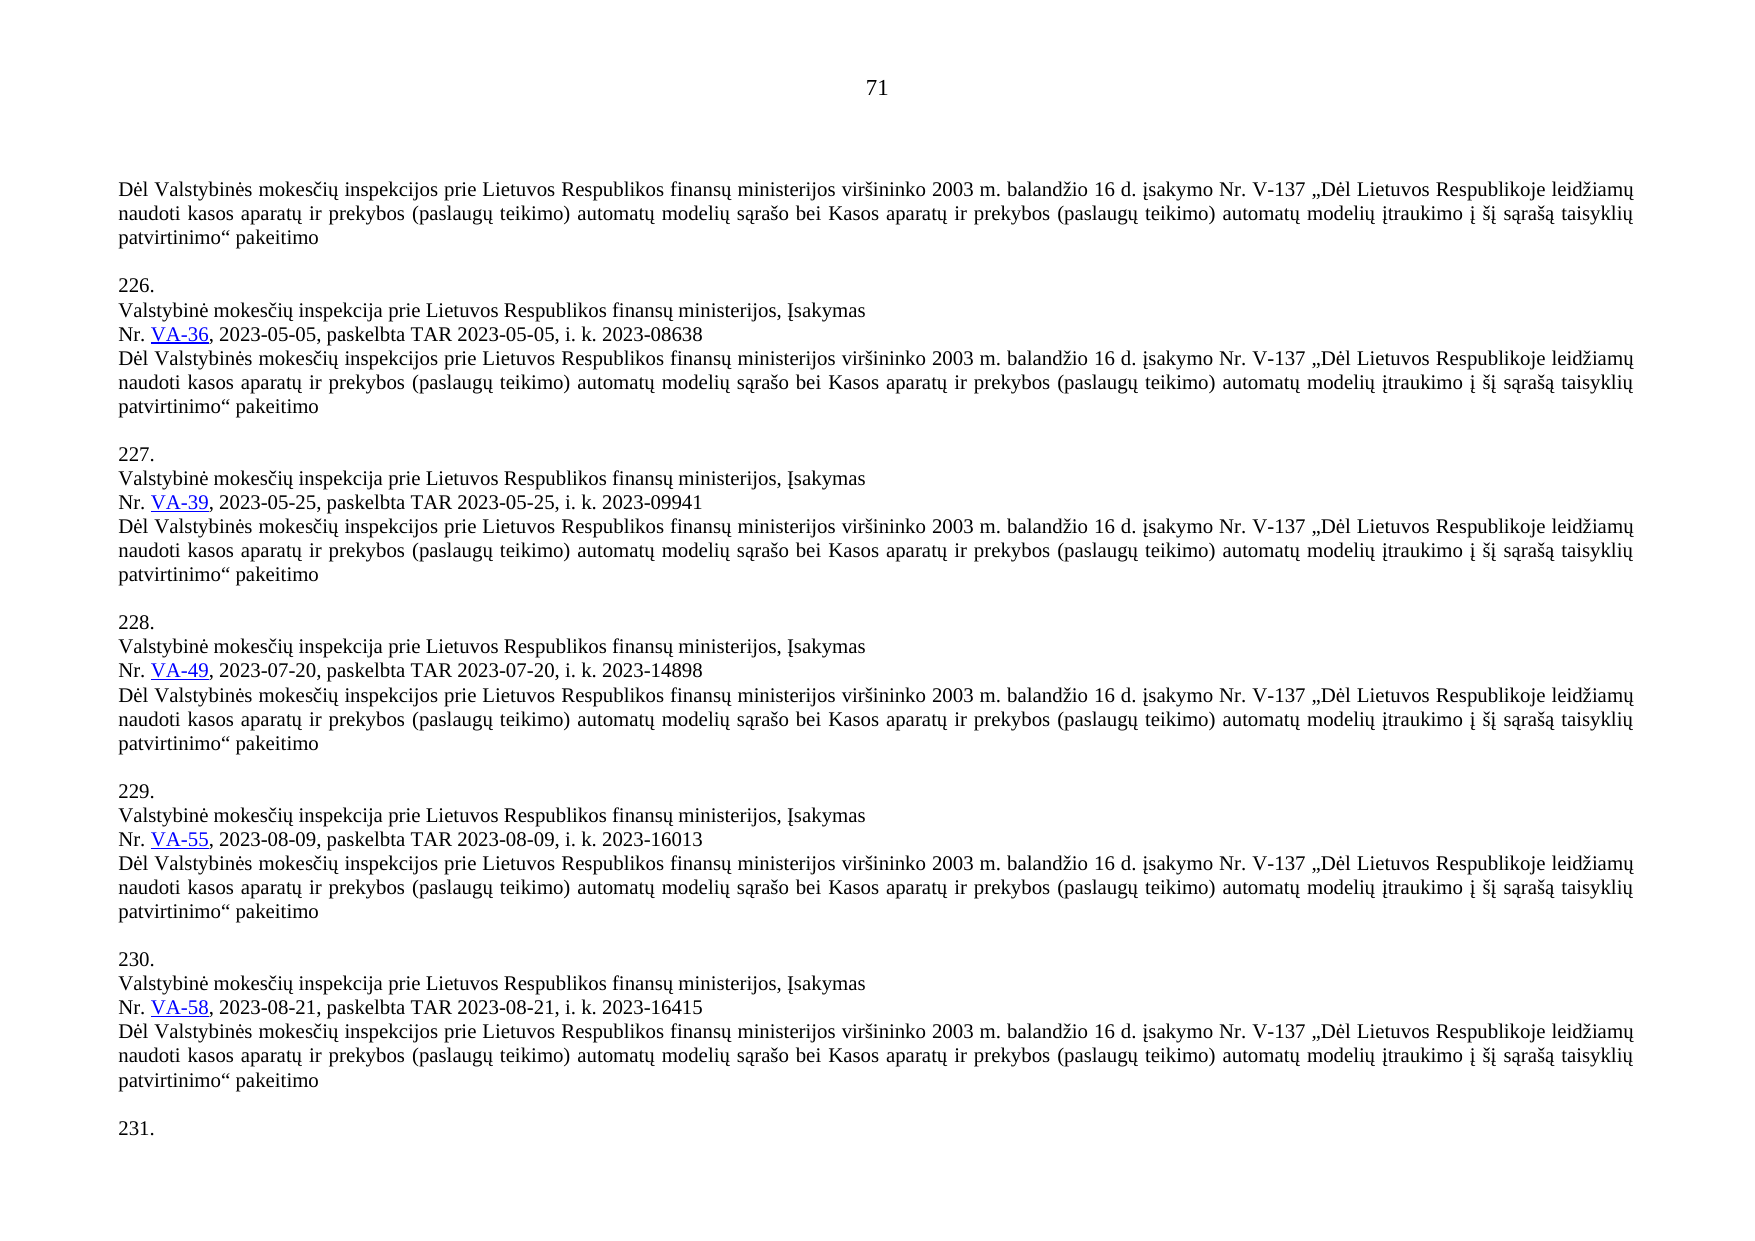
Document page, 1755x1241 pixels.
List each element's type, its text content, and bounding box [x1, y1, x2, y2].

text 229. [118, 779, 1636, 803]
text Valstybinė mokesčių inspekcija prie Lietuvos Respublikos finansų ministerijos, Įsakymas [118, 971, 1636, 995]
text 226. [118, 273, 1636, 297]
text Dėl Valstybinės mokesčių inspekcijos prie Lietuvos Respublikos finansų ministerijos viršininko 2003 m. balandžio 16 d. įsakymo Nr. V-137 „Dėl Lietuvos Respublikoje leidžiamų naudoti kasos aparatų ir prekybos (paslaugų teikimo) automatų modelių sąrašo bei Kasos aparatų ir prekybos (paslaugų teikimo) automatų modelių įtraukimo į šį sąrašą taisyklių patvirtinimo“ pakeitimo [118, 346, 1636, 418]
text Dėl Valstybinės mokesčių inspekcijos prie Lietuvos Respublikos finansų ministerijos viršininko 2003 m. balandžio 16 d. įsakymo Nr. V-137 „Dėl Lietuvos Respublikoje leidžiamų naudoti kasos aparatų ir prekybos (paslaugų teikimo) automatų modelių sąrašo bei Kasos aparatų ir prekybos (paslaugų teikimo) automatų modelių įtraukimo į šį sąrašą taisyklių patvirtinimo“ pakeitimo [118, 177, 1636, 249]
text Valstybinė mokesčių inspekcija prie Lietuvos Respublikos finansų ministerijos, Įsakymas [118, 803, 1636, 827]
text Valstybinė mokesčių inspekcija prie Lietuvos Respublikos finansų ministerijos, Įsakymas [118, 634, 1636, 658]
text Dėl Valstybinės mokesčių inspekcijos prie Lietuvos Respublikos finansų ministerijos viršininko 2003 m. balandžio 16 d. įsakymo Nr. V-137 „Dėl Lietuvos Respublikoje leidžiamų naudoti kasos aparatų ir prekybos (paslaugų teikimo) automatų modelių sąrašo bei Kasos aparatų ir prekybos (paslaugų teikimo) automatų modelių įtraukimo į šį sąrašą taisyklių patvirtinimo“ pakeitimo [118, 1019, 1636, 1092]
text 228. [118, 610, 1636, 634]
text Dėl Valstybinės mokesčių inspekcijos prie Lietuvos Respublikos finansų ministerijos viršininko 2003 m. balandžio 16 d. įsakymo Nr. V-137 „Dėl Lietuvos Respublikoje leidžiamų naudoti kasos aparatų ir prekybos (paslaugų teikimo) automatų modelių sąrašo bei Kasos aparatų ir prekybos (paslaugų teikimo) automatų modelių įtraukimo į šį sąrašą taisyklių patvirtinimo“ pakeitimo [118, 514, 1636, 586]
text Dėl Valstybinės mokesčių inspekcijos prie Lietuvos Respublikos finansų ministerijos viršininko 2003 m. balandžio 16 d. įsakymo Nr. V-137 „Dėl Lietuvos Respublikoje leidžiamų naudoti kasos aparatų ir prekybos (paslaugų teikimo) automatų modelių sąrašo bei Kasos aparatų ir prekybos (paslaugų teikimo) automatų modelių įtraukimo į šį sąrašą taisyklių patvirtinimo“ pakeitimo [118, 682, 1636, 755]
text 227. [118, 442, 1636, 466]
text Nr. VA-39, 2023-05-25, paskelbta TAR 2023-05-25, i. k. 2023-09941 [118, 490, 1636, 514]
text Nr. VA-58, 2023-08-21, paskelbta TAR 2023-08-21, i. k. 2023-16415 [118, 995, 1636, 1019]
text Dėl Valstybinės mokesčių inspekcijos prie Lietuvos Respublikos finansų ministerijos viršininko 2003 m. balandžio 16 d. įsakymo Nr. V-137 „Dėl Lietuvos Respublikoje leidžiamų naudoti kasos aparatų ir prekybos (paslaugų teikimo) automatų modelių sąrašo bei Kasos aparatų ir prekybos (paslaugų teikimo) automatų modelių įtraukimo į šį sąrašą taisyklių patvirtinimo“ pakeitimo [118, 851, 1636, 923]
text Valstybinė mokesčių inspekcija prie Lietuvos Respublikos finansų ministerijos, Įsakymas [118, 297, 1636, 322]
text Nr. VA-49, 2023-07-20, paskelbta TAR 2023-07-20, i. k. 2023-14898 [118, 658, 1636, 682]
text Nr. VA-36, 2023-05-05, paskelbta TAR 2023-05-05, i. k. 2023-08638 [118, 322, 1636, 346]
text Nr. VA-55, 2023-08-09, paskelbta TAR 2023-08-09, i. k. 2023-16013 [118, 827, 1636, 851]
text 230. [118, 947, 1636, 971]
text Valstybinė mokesčių inspekcija prie Lietuvos Respublikos finansų ministerijos, Įsakymas [118, 466, 1636, 490]
text 231. [118, 1116, 1636, 1140]
